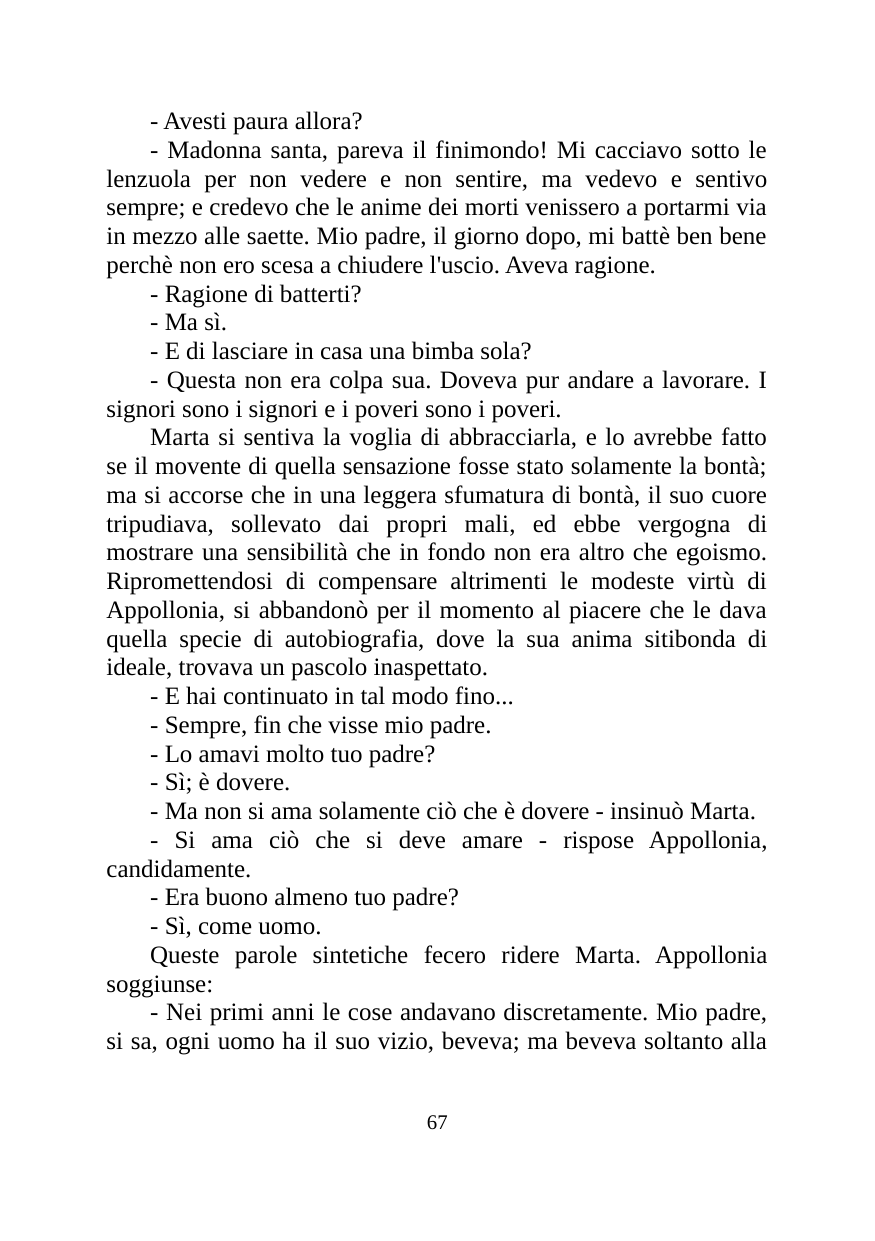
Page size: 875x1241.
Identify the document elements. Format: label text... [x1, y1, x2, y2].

text - Nei primi anni le cose andavano discretamente. Mio padre, si sa, ogni uomo ha il suo vizio, beveva; ma beveva soltanto alla [106, 997, 768, 1055]
text - Madonna santa, pareva il finimondo! Mi cacciavo sotto le lenzuola per non vedere e non sentire, ma vedevo e sentivo sempre; e credevo che le anime dei morti venissero a portarmi via in mezzo alle saette. Mio padre, il giorno dopo, mi battè ben bene perchè non ero scesa a chiudere l'uscio. Aveva ragione. [106, 135, 768, 279]
text - Era buono almeno tuo padre? [106, 882, 768, 911]
text - Si ama ciò che si deve amare - rispose Appollonia, candidamente. [106, 825, 768, 882]
text - E hai continuato in tal modo fino... [106, 681, 768, 710]
text Marta si sentiva la voglia di abbracciarla, e lo avrebbe fatto se il movente di quella sensazione fosse stato solamente la bontà; ma si accorse che in una leggera sfumatura di bontà, il suo cuore tripudiava, sollevato dai propri mali, ed ebbe vergogna di mostrare una sensibilità che in fondo non era altro che egoismo. Ripromettendosi di compensare altrimenti le modeste virtù di Appollonia, si abbandonò per il momento al piacere che le dava quella specie di autobiografia, dove la sua anima sitibonda di ideale, trovava un pascolo inaspettato. [106, 422, 768, 681]
text - Lo amavi molto tuo padre? [106, 739, 768, 767]
text - Avesti paura allora? [106, 106, 768, 135]
text - E di lasciare in casa una bimba sola? [106, 336, 768, 365]
text - Ma sì. [106, 307, 768, 336]
text - Ragione di batterti? [106, 279, 768, 307]
text - Sì, come uomo. [106, 911, 768, 940]
text Queste parole sintetiche fecero ridere Marta. Appollonia soggiunse: [106, 940, 768, 997]
text - Sì; è dovere. [106, 767, 768, 796]
text - Sempre, fin che visse mio padre. [106, 710, 768, 739]
text - Ma non si ama solamente ciò che è dovere - insinuò Marta. [106, 796, 768, 825]
text - Questa non era colpa sua. Doveva pur andare a lavorare. I signori sono i signori e i poveri sono i poveri. [106, 365, 768, 422]
